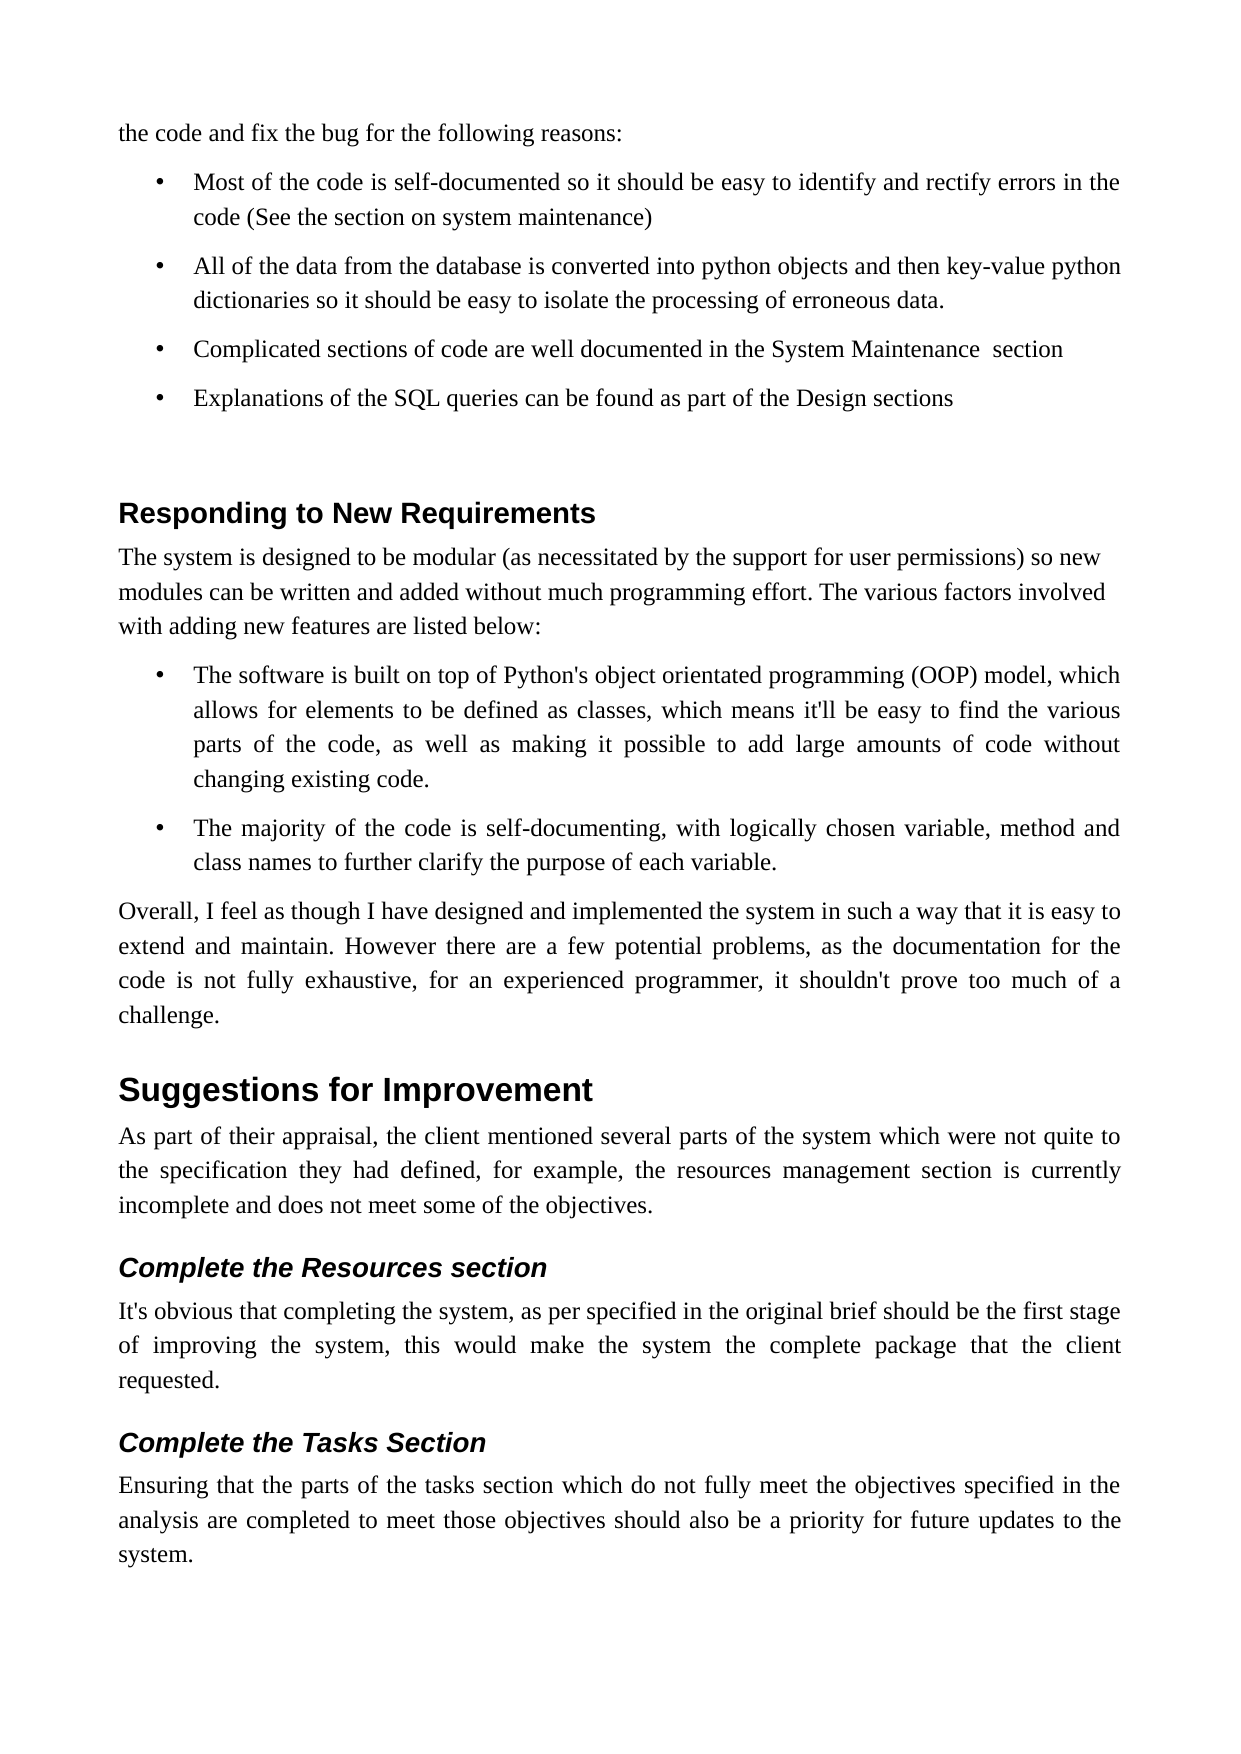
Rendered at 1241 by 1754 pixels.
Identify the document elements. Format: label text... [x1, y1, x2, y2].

subtitle Complete the Tasks Section [118, 1426, 1122, 1458]
list Most of the code is self-documented so it should be easy to identify and rectify errors in the code (See the section on system maintenance) [156, 167, 1122, 230]
subtitle Responding to New Requirements [118, 496, 1122, 530]
list The majority of the code is self-documenting, with logically chosen variable, method and class names to further clarify the purpose of each variable. [156, 813, 1122, 876]
list Explanations of the SQL queries can be found as part of the Design sections [156, 383, 1122, 412]
text It's obvious that completing the system, as per specified in the original brief should be the first stage of improving the system, this would make the system the complete package that the client requested. [118, 1296, 1122, 1393]
list The software is built on top of Python's object orientated programming (OOP) model, which allows for elements to be defined as classes, which means it'll be easy to find the various parts of the code, as well as making it possible to add large amounts of code without changing existing code. [156, 660, 1122, 792]
text Ensuring that the parts of the tasks section which do not fully meet the objectives specified in the analysis are completed to meet those objectives should also be a priority for future updates to the system. [118, 1471, 1122, 1568]
text The system is designed to be modular (as necessitated by the support for user permissions) so new modules can be written and added without much programming effort. The various factors involved with adding new features are listed below: [118, 542, 1122, 640]
subtitle Complete the Resources section [118, 1251, 1122, 1283]
text the code and fix the bug for the following reasons: [118, 118, 1122, 147]
text Overall, I feel as though I have designed and implemented the system in such a way that it is easy to extend and maintain. However there are a few potential problems, as the documentation for the code is not fully exhaustive, for an experienced programmer, it shouldn't prove too much of a challenge. [118, 896, 1122, 1028]
list Complicated sections of code are well documented in the System Maintenance section [156, 334, 1122, 363]
text As part of their appraisal, the client mentioned several parts of the system which were not quite to the specification they had defined, for example, the resources management section is currently incomplete and does not meet some of the objectives. [118, 1121, 1122, 1218]
subtitle Suggestions for Improvement [118, 1070, 1122, 1108]
list All of the data from the database is converted into python objects and then key-value python dictionaries so it should be easy to isolate the processing of erroneous data. [156, 251, 1122, 314]
